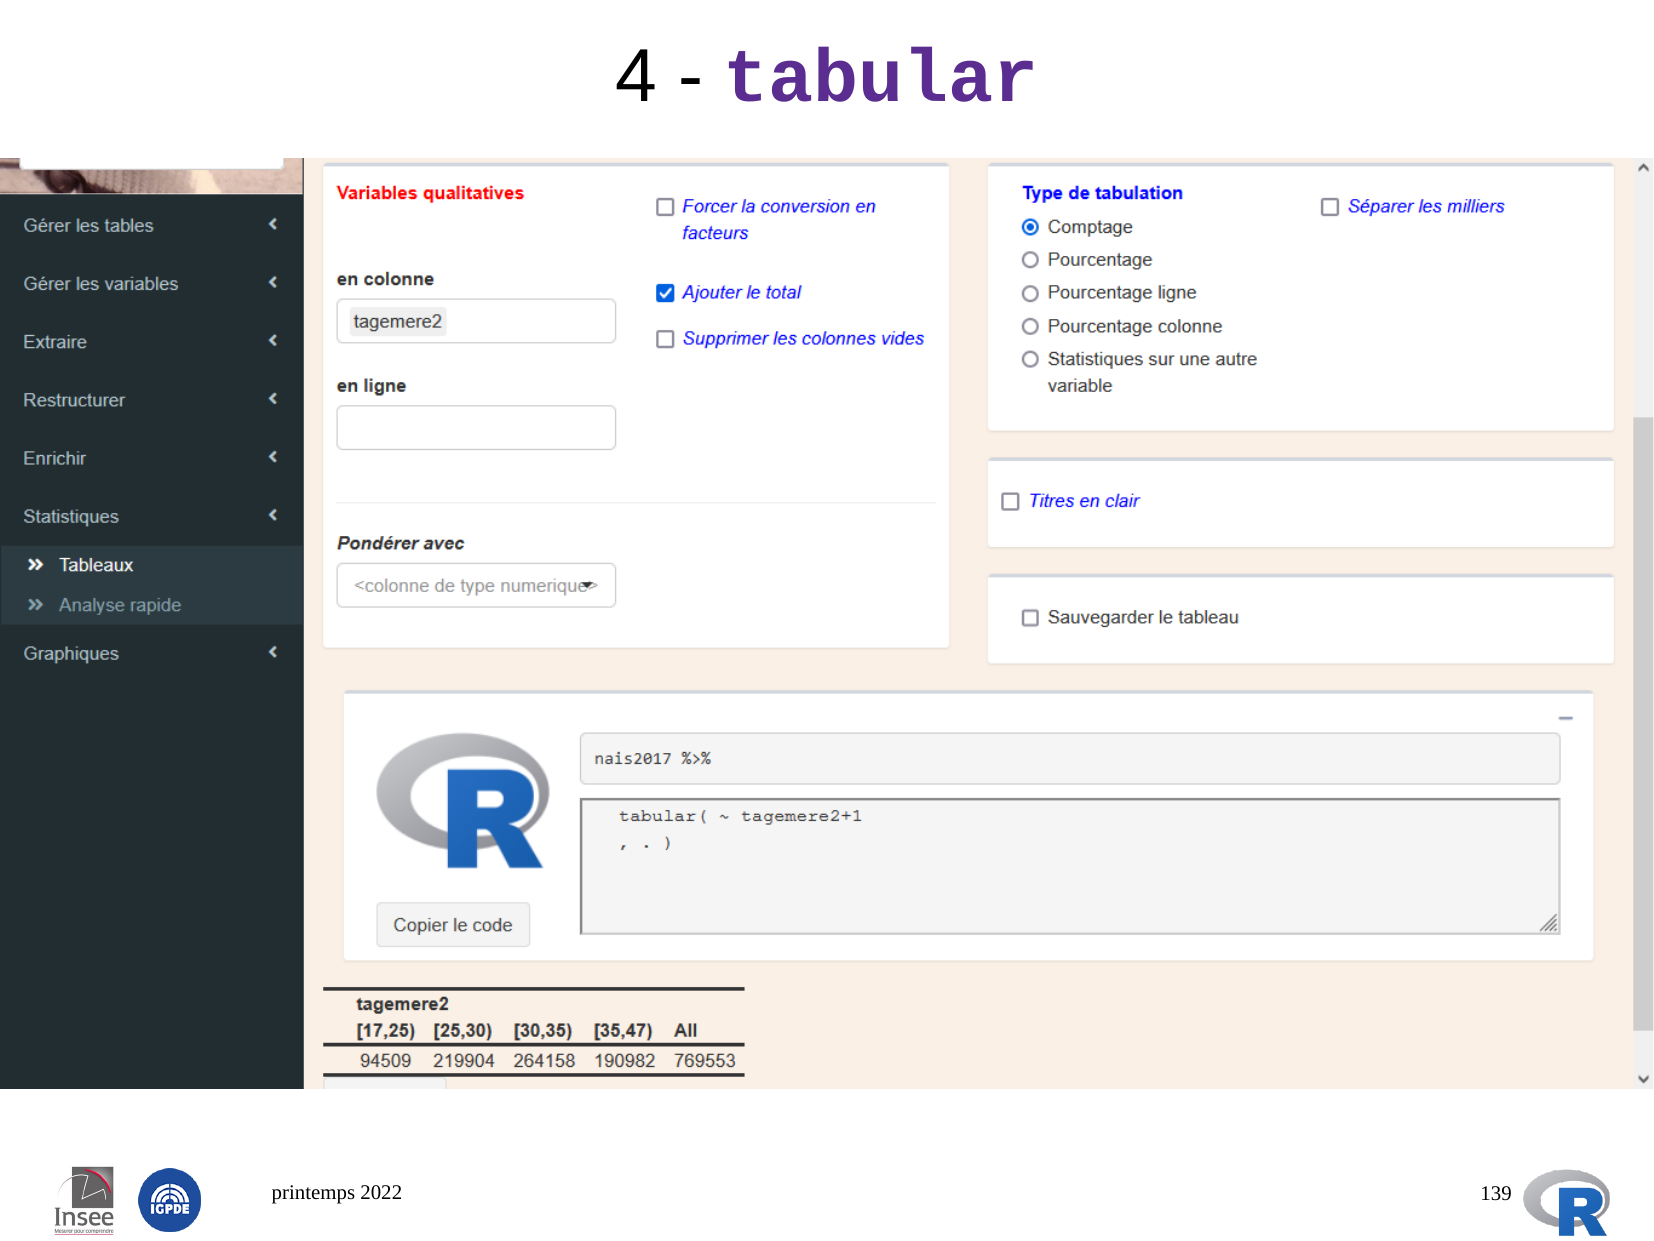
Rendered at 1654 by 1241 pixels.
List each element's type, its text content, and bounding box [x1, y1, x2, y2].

picture [47, 1163, 120, 1236]
picture [0, 158, 1654, 1089]
title 4 - tabular [83, 33, 1572, 124]
picture [1523, 1169, 1610, 1236]
picture [138, 1168, 201, 1232]
